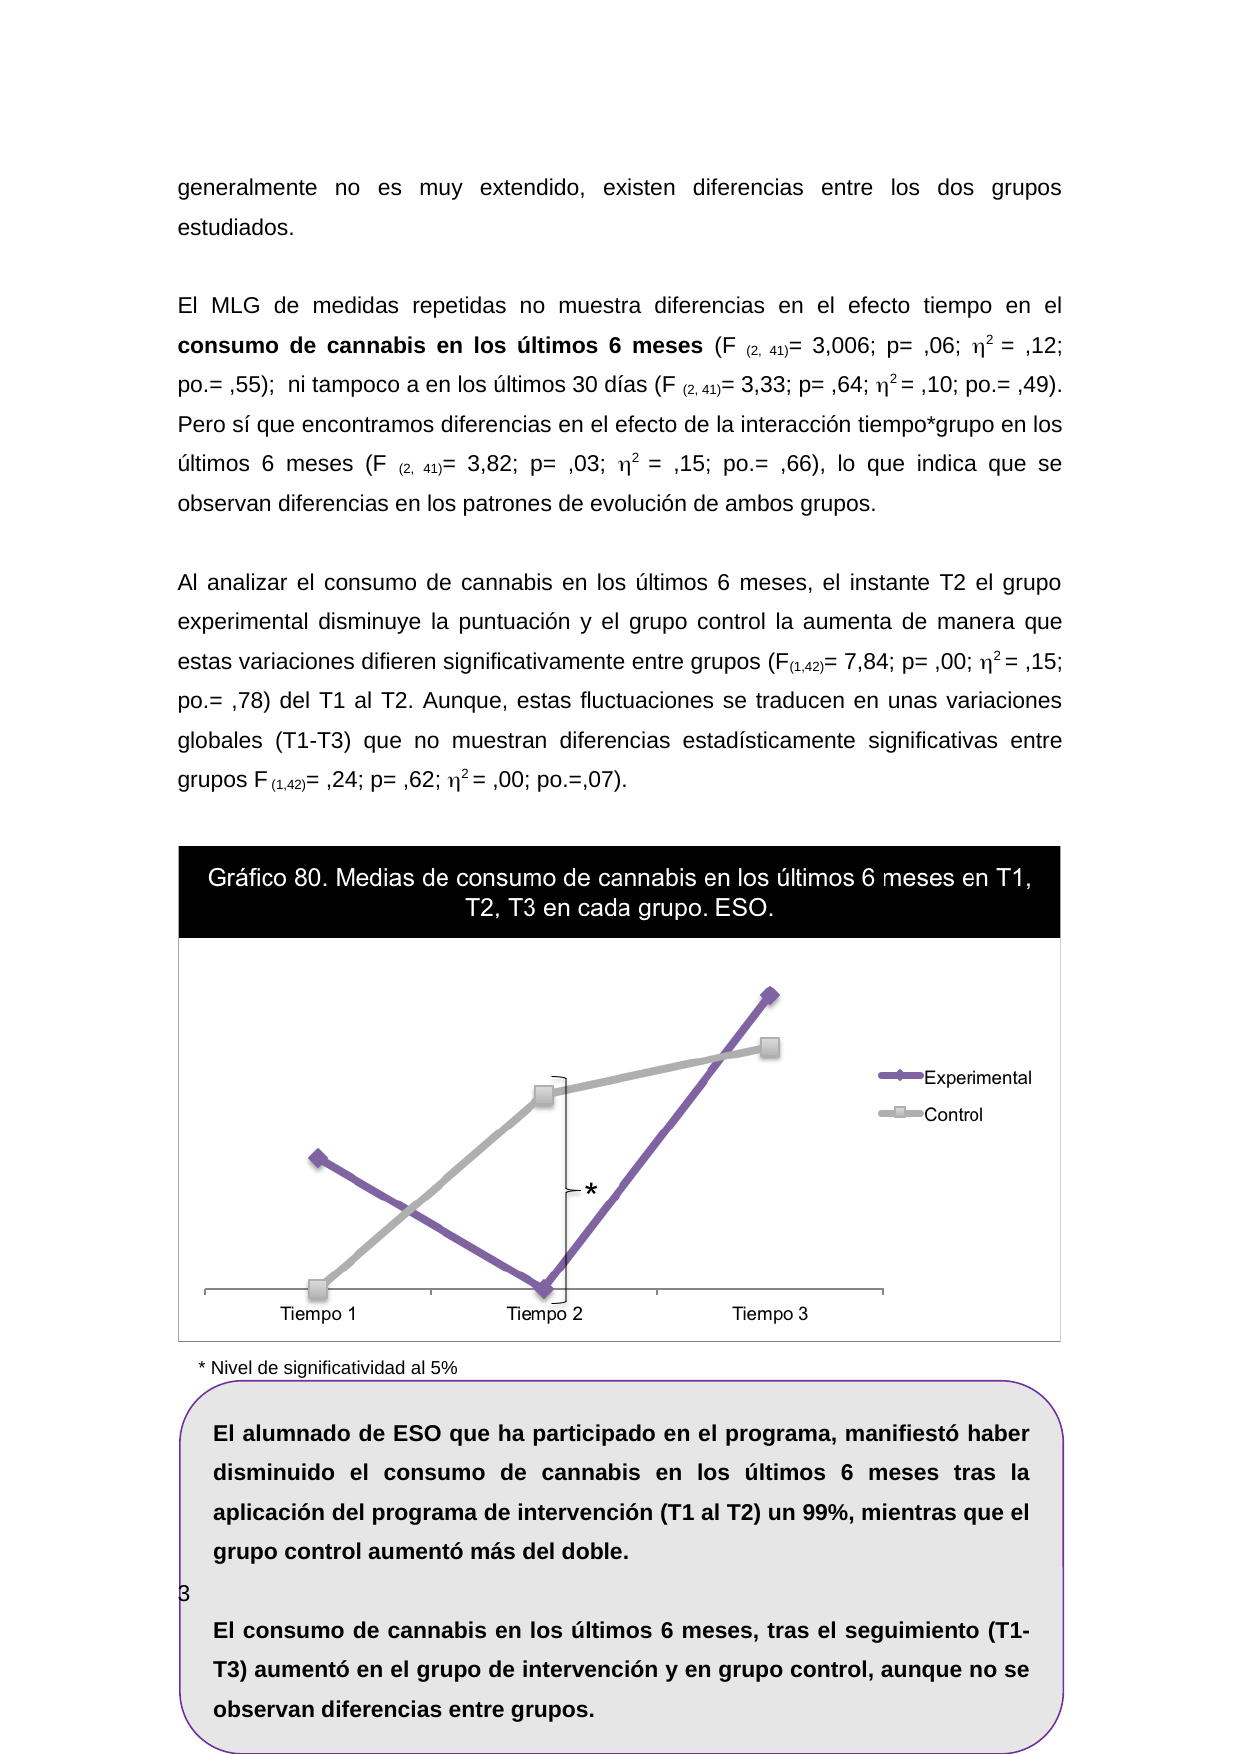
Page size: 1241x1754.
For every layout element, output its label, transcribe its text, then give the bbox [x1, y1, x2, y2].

text Al analizar el consumo de cannabis en los últimos 6 meses, el instante T2 el grupo experimental disminuye la puntuación y el grupo control la aumenta de manera que estas variaciones difieren significativamente entre grupos (F(1,42)= 7,84; p= ,00; 2 = ,15; po.= ,78) del T1 al T2. Aunque, estas fluctuaciones se traducen en unas variaciones globales (T1-T3) que no muestran diferencias estadísticamente significativas entre grupos F (1,42)= ,24; p= ,62; 2 = ,00; po.=,07). [177, 569, 1063, 792]
text generalmente no es muy extendido, existen diferencias entre los dos grupos estudiados. [177, 174, 1063, 240]
picture [178, 846, 1061, 1342]
text El MLG de medidas repetidas no muestra diferencias en el efecto tiempo en el consumo de cannabis en los últimos 6 meses (F (2, 41)= 3,006; p= ,06; 2 = ,12; po.= ,55); ni tampoco a en los últimos 30 días (F (2, 41)= 3,33; p= ,64; 2 = ,10; po.= ,49). Pero sí que encontramos diferencias en el efecto de la interacción tiempo*grupo en los últimos 6 meses (F (2, 41)= 3,82; p= ,03; 2 = ,15; po.= ,66), lo que indica que se observan diferencias en los patrones de evolución de ambos grupos. [177, 292, 1063, 516]
text * Nivel de significatividad al 5% [177, 1357, 1063, 1378]
